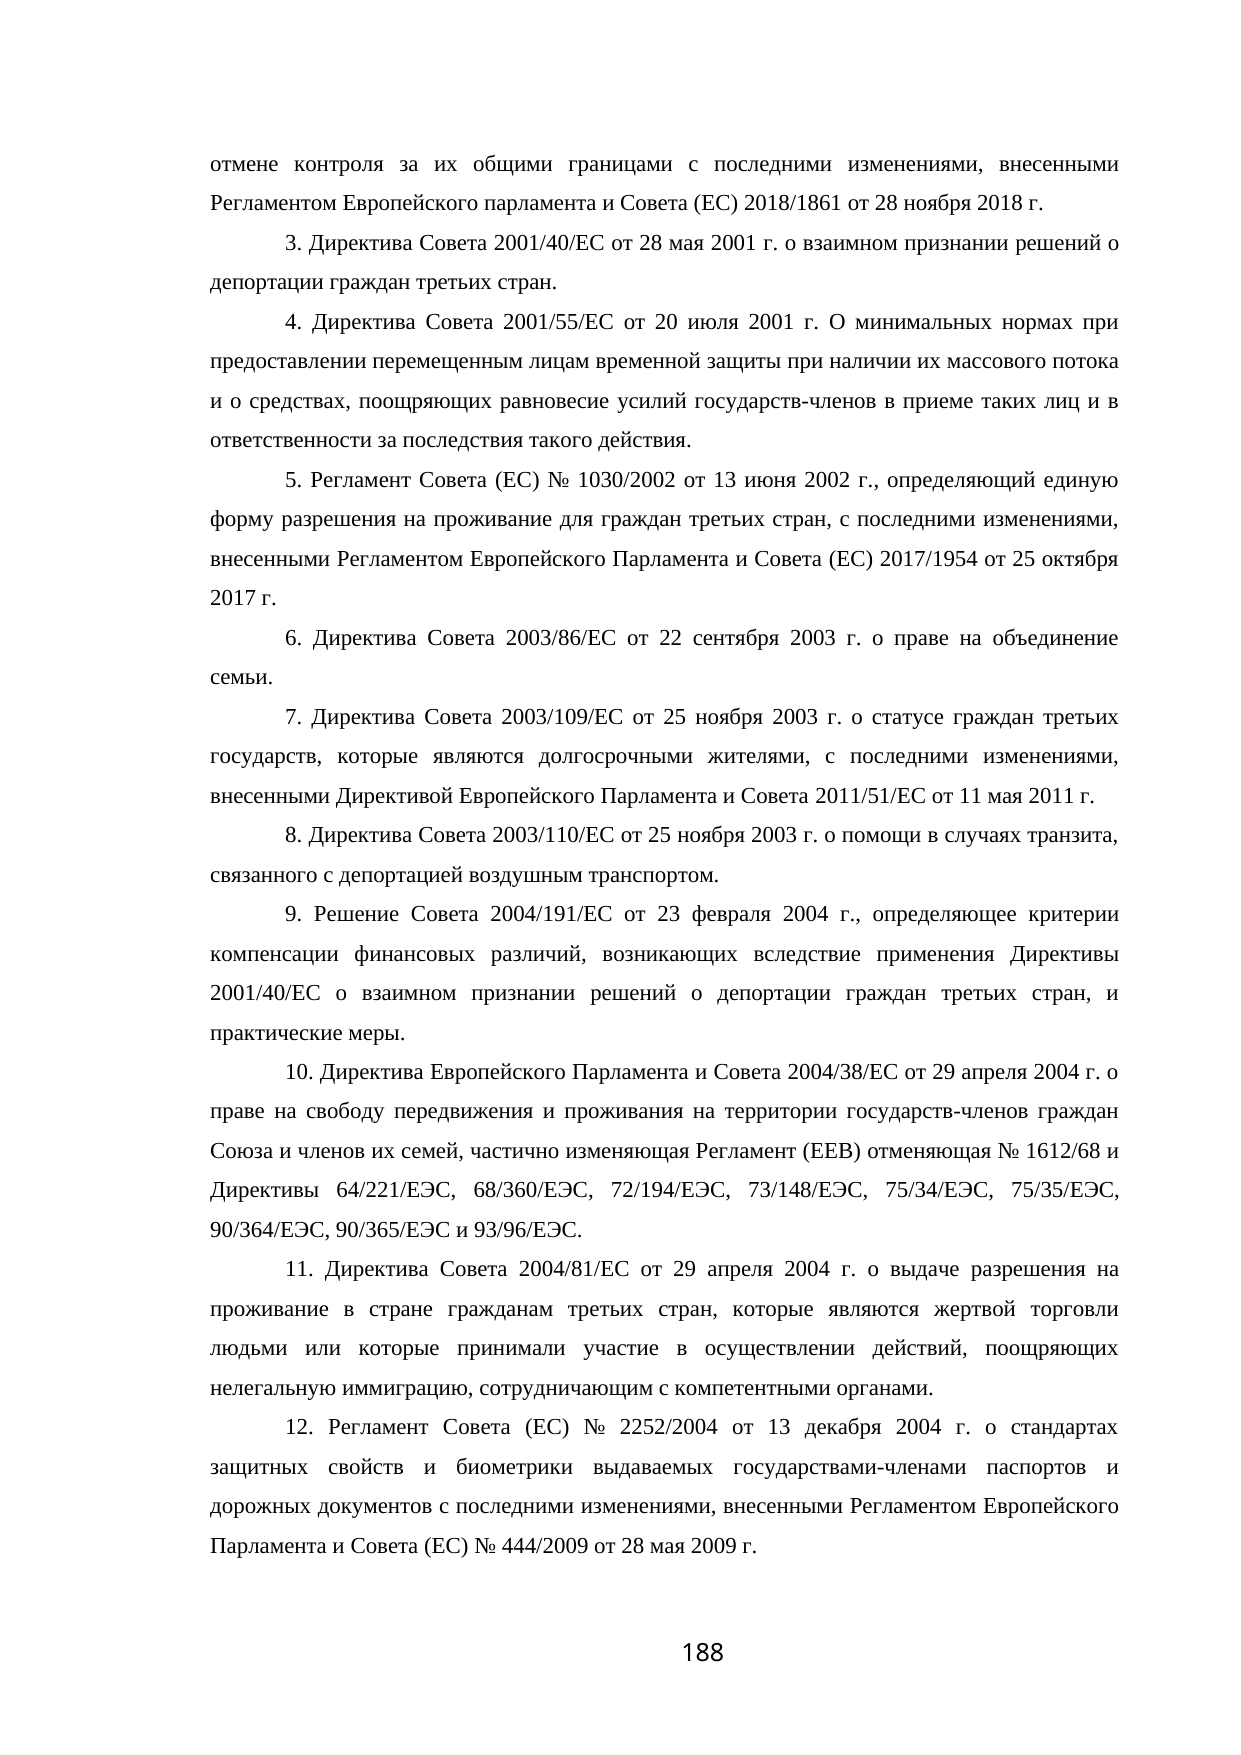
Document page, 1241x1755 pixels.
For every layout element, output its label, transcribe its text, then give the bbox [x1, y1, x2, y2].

text 9. Решение Совета 2004/191/ЕС от 23 февраля 2004 г., определяющее критерии компенсации финансовых различий, возникающих вследствие применения Директивы 2001/40/ЕС о взаимном признании решений о депортации граждан третьих стран, и практические меры. [210, 900, 1120, 1045]
text 4. Директива Совета 2001/55/ЕС от 20 июля 2001 г. О минимальных нормах при предоставлении перемещенным лицам временной защиты при наличии их массового потока и о средствах, поощряющих равновесие усилий государств-членов в приеме таких лиц и в ответственности за последствия такого действия. [210, 308, 1120, 453]
text 6. Директива Совета 2003/86/ЕС от 22 сентября 2003 г. о праве на объединение семьи. [210, 624, 1120, 689]
text 11. Директива Совета 2004/81/EС от 29 апреля 2004 г. о выдаче разрешения на проживание в стране гражданам третьих стран, которые являются жертвой торговли людьми или которые принимали участие в осуществлении действий, поощряющих нелегальную иммиграцию, сотрудничающим с компетентными органами. [210, 1255, 1120, 1400]
text 12. Регламент Совета (ЕС) № 2252/2004 от 13 декабря 2004 г. о стандартах защитных свойств и биометрики выдаваемых государствами-членами паспортов и дорожных документов с последними изменениями, внесенными Регламентом Европейского Парламента и Совета (ЕС) № 444/2009 от 28 мая 2009 г. [210, 1413, 1120, 1558]
text 5. Регламент Совета (ЕС) № 1030/2002 от 13 июня 2002 г., определяющий единую форму разрешения на проживание для граждан третьих стран, с последними изменениями, внесенными Регламентом Европейского Парламента и Совета (ЕС) 2017/1954 от 25 октября 2017 г. [210, 466, 1120, 611]
text 7. Директива Совета 2003/109/ЕС от 25 ноября 2003 г. о статусе граждан третьих государств, которые являются долгосрочными жителями, с последними изменениями, внесенными Директивой Европейского Парламента и Совета 2011/51/ЕС от 11 мая 2011 г. [210, 703, 1120, 808]
text 8. Директива Совета 2003/110/ЕС от 25 ноября 2003 г. о помощи в случаях транзита, связанного с депортацией воздушным транспортом. [210, 821, 1120, 887]
text 3. Директива Совета 2001/40/ЕС от 28 мая 2001 г. о взаимном признании решений о депортации граждан третьих стран. [210, 229, 1120, 295]
text отмене контроля за их общими границами с последними изменениями, внесенными Регламентом Европейского парламента и Совета (ЕС) 2018/1861 от 28 ноября 2018 г. [210, 150, 1120, 216]
text 10. Директива Европейского Парламента и Совета 2004/38/EС от 29 апреля 2004 г. о праве на свободу передвижения и проживания на территории государств-членов граждан Союза и членов их семей, частично изменяющая Регламент (EEB) отменяющая № 1612/68 и Директивы 64/221/EЭС, 68/360/EЭС, 72/194/EЭС, 73/148/EЭС, 75/34/EЭС, 75/35/EЭС, 90/364/EЭС, 90/365/EЭС и 93/96/EЭС. [210, 1058, 1120, 1242]
